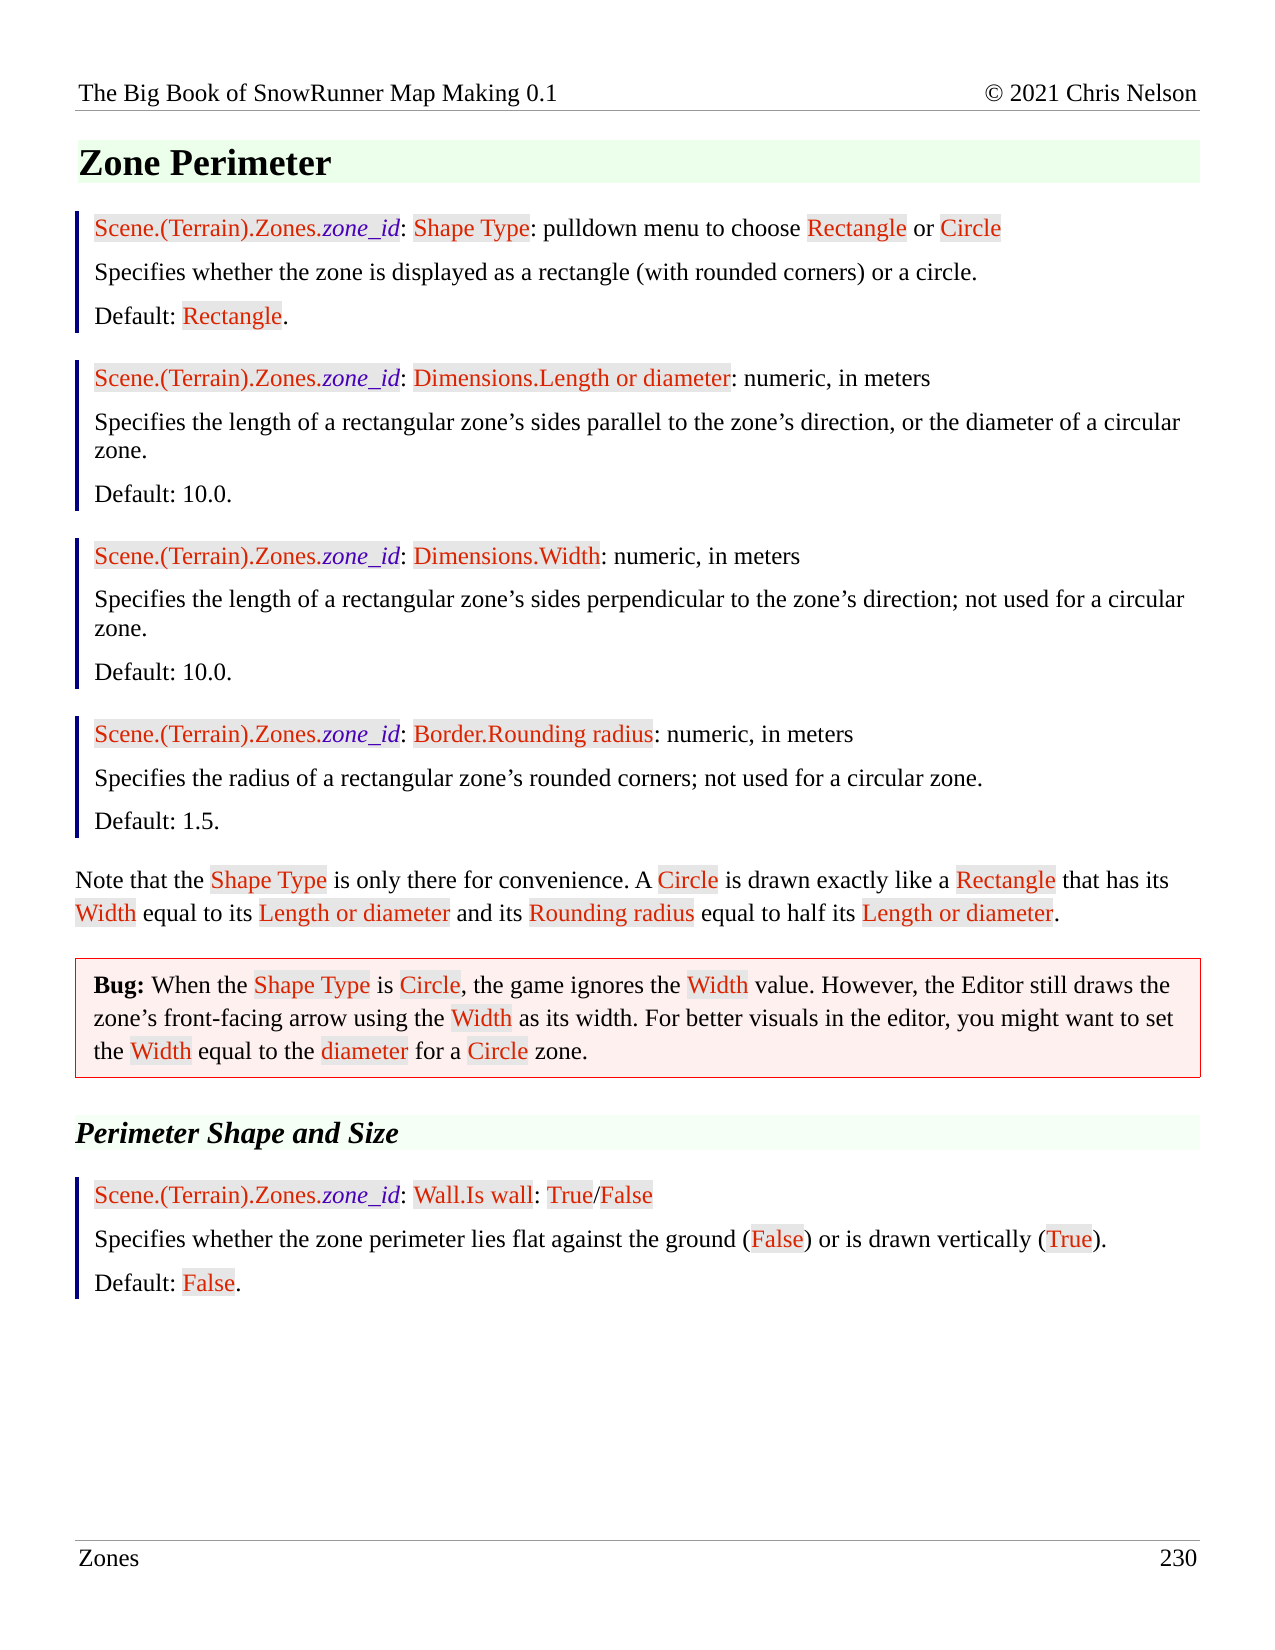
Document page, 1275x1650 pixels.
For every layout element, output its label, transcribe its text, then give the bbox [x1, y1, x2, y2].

text Default: 10.0. [79, 476, 1200, 511]
text Specifies the length of a rectangular zone’s sides parallel to the zone’s direction, or the diameter of a circular zone. [79, 403, 1200, 464]
text Scene.(Terrain).Zones.zone_id: Shape Type: pulldown menu to choose Rectangle or Circle [79, 211, 1200, 242]
text Specifies whether the zone perimeter lies flat against the ground (False) or is drawn vertically (True). [79, 1221, 1200, 1253]
list When the Shape Type is Circle, the game ignores the Width value. However, the Editor still draws the zone’s front-facing arrow using the Width as its width. For better visuals in the editor, you might want to set the Width equal to the diameter for a Circle zone. [76, 959, 1200, 1077]
text Default: 1.5. [79, 803, 1200, 838]
text Scene.(Terrain).Zones.zone_id: Wall.Is wall: True/False [79, 1177, 1200, 1209]
text Scene.(Terrain).Zones.zone_id: Border.Rounding radius: numeric, in meters [79, 716, 1200, 748]
text Default: Rectangle. [79, 298, 1200, 333]
subtitle Zone Perimeter [78, 140, 1200, 183]
text Specifies the radius of a rectangular zone’s rounded corners; not used for a circular zone. [79, 759, 1200, 791]
text Note that the Shape Type is only there for convenience. A Circle is drawn exactly like a Rectangle that has its Width equal to its Length or diameter and its Rounding radius equal to half its Length or diameter. [75, 865, 1200, 927]
text Specifies whether the zone is displayed as a rectangle (with rounded corners) or a circle. [79, 254, 1200, 286]
text Scene.(Terrain).Zones.zone_id: Dimensions.Width: numeric, in meters [79, 538, 1200, 569]
text Default: False. [79, 1264, 1200, 1299]
text Default: 10.0. [79, 654, 1200, 689]
text Specifies the length of a rectangular zone’s sides perpendicular to the zone’s direction; not used for a circular zone. [79, 582, 1200, 642]
text Scene.(Terrain).Zones.zone_id: Dimensions.Length or diameter: numeric, in meters [79, 360, 1200, 392]
subtitle Perimeter Shape and Size [75, 1115, 1200, 1150]
